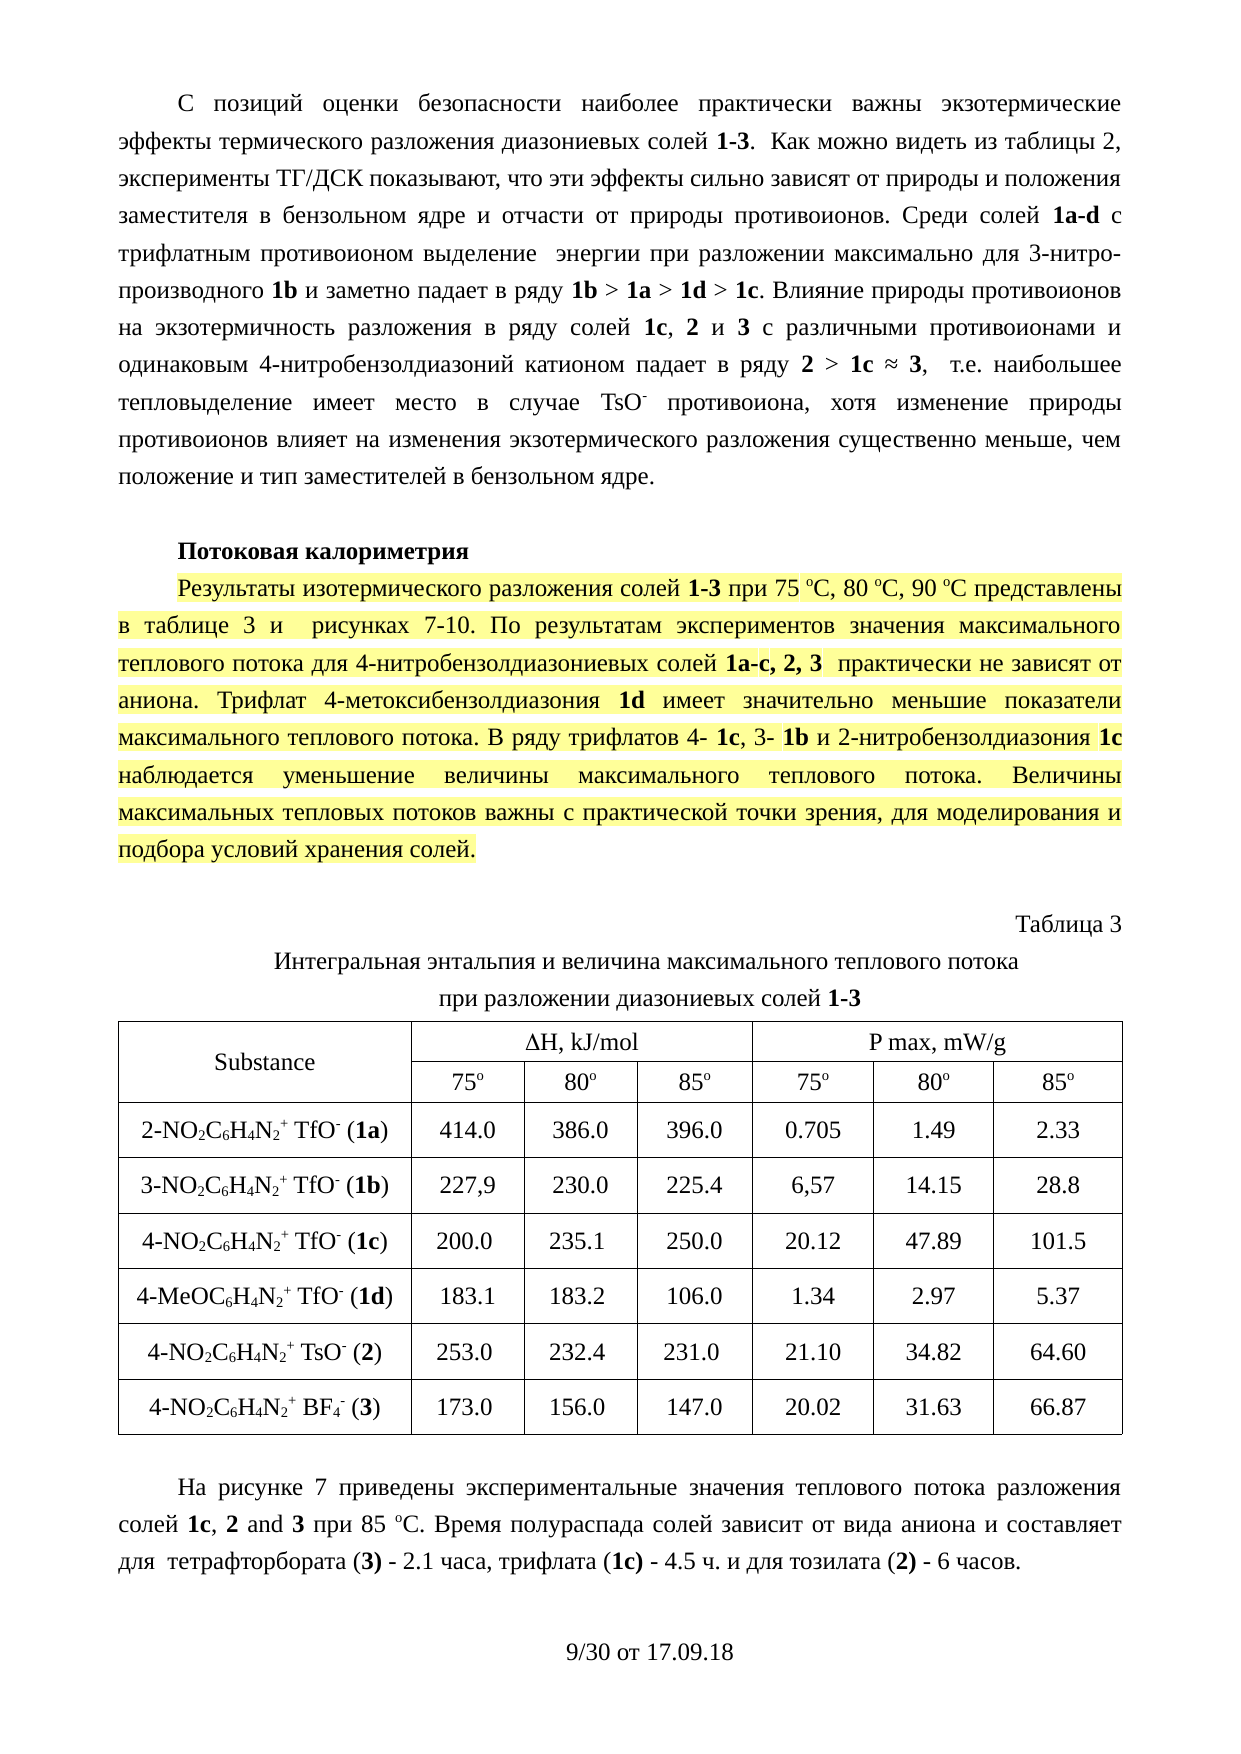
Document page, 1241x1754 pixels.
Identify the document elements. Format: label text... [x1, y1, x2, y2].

table_cell 20.02 [753, 1380, 873, 1434]
table_cell 200.0 [412, 1214, 524, 1268]
table_cell 34.82 [874, 1324, 993, 1379]
table_cell 75o [412, 1062, 524, 1102]
text С позиций оценки безопасности наиболее практически важны экзотермические эффекты термического разложения диазониевых солей 1-3. Как можно видеть из таблицы 2, эксперименты ТГ/ДСК показывают, что эти эффекты сильно зависят от природы и положения заместителя в бензольном ядре и отчасти от природы противоионов. Среди солей 1a-d с трифлатным противоионом выделение энергии при разложении максимально для 3-нитро-производного 1b и заметно падает в ряду 1b > 1a > 1d > 1c. Влияние природы противоионов на экзотермичность разложения в ряду солей 1c, 2 и 3 с различными противоионами и одинаковым 4-нитробензолдиазоний катионом падает в ряду 2 > 1c ≈ 3, т.е. наибольшее тепловыделение имеет место в случае TsO- противоиона, хотя изменение природы противоионов влияет на изменения экзотермического разложения существенно меньше, чем положение и тип заместителей в бензольном ядре. [118, 88, 1122, 490]
table_cell 20.12 [753, 1214, 873, 1268]
table_cell 21.10 [753, 1324, 873, 1379]
table_cell 253.0 [412, 1324, 524, 1379]
table_cell 183.2 [525, 1269, 637, 1323]
table_cell 227,9 [412, 1158, 524, 1212]
text при разложении диазониевых солей 1-3 [118, 983, 1122, 1012]
table_cell 47.89 [874, 1214, 993, 1268]
table_cell 4-NO2С6H4N2+ TfO- (1c) [119, 1214, 411, 1268]
table_cell 1.34 [753, 1269, 873, 1323]
text Таблица 3 [118, 909, 1122, 938]
table_cell 1.49 [874, 1103, 993, 1157]
table_cell 396.0 [638, 1103, 752, 1157]
table_header P max, mW/g [753, 1022, 1122, 1061]
table_cell 147.0 [638, 1380, 752, 1434]
table_cell 183.1 [412, 1269, 524, 1323]
table_cell 225.4 [638, 1158, 752, 1212]
text Результаты изотермического разложения солей 1-3 при 75 оС, 80 оС, 90 оС представлены в таблице 3 и рисунках 7-10. По результатам экспериментов значения максимального теплового потока для 4-нитробензолдиазониевых солей 1a-c, 2, 3 практически не зависят от аниона. Трифлат 4-метоксибензолдиазония 1d имеет значительно меньшие показатели максимального теплового потока. В ряду трифлатов 4- 1с, 3- 1b и 2-нитробензолдиазония 1c наблюдается уменьшение величины максимального теплового потока. Величины максимальных тепловых потоков важны с практической точки зрения, для моделирования и подбора условий хранения солей. [118, 573, 1122, 863]
table_header Substance [119, 1022, 411, 1102]
table_cell 386.0 [525, 1103, 637, 1157]
table_cell 5.37 [994, 1269, 1122, 1323]
text На рисунке 7 приведены экспериментальные значения теплового потока разложения солей 1c, 2 and 3 при 85 оС. Время полураспада солей зависит от вида аниона и составляет для тетрафторбората (3) - 2.1 часа, трифлата (1с) - 4.5 ч. и для тозилата (2) - 6 часов. [118, 1472, 1122, 1575]
table_cell 0.705 [753, 1103, 873, 1157]
text Интегральная энтальпия и величина максимального теплового потока [118, 946, 1122, 975]
table_cell 6,57 [753, 1158, 873, 1212]
table_cell 230.0 [525, 1158, 637, 1212]
table_cell 75o [753, 1062, 873, 1102]
table_header H, kJ/mol [412, 1022, 752, 1061]
table_cell 31.63 [874, 1380, 993, 1434]
table_cell 156.0 [525, 1380, 637, 1434]
table_cell 235.1 [525, 1214, 637, 1268]
table_cell 28.8 [994, 1158, 1122, 1212]
table_cell 232.4 [525, 1324, 637, 1379]
table_cell 80o [525, 1062, 637, 1102]
table_cell 85o [638, 1062, 752, 1102]
table_cell 250.0 [638, 1214, 752, 1268]
table_cell 101.5 [994, 1214, 1122, 1268]
table_cell 2.97 [874, 1269, 993, 1323]
table_cell 64.60 [994, 1324, 1122, 1379]
table_cell 106.0 [638, 1269, 752, 1323]
table_cell 3-NO2С6H4N2+ TfO- (1b) [119, 1158, 411, 1212]
table_cell 414.0 [412, 1103, 524, 1157]
table_cell 4-MeOС6H4N2+ TfO- (1d) [119, 1269, 411, 1323]
table_cell 2.33 [994, 1103, 1122, 1157]
table_cell 4-NO2С6H4N2+ TsO- (2) [119, 1324, 411, 1379]
table_cell 14.15 [874, 1158, 993, 1212]
table_cell 66.87 [994, 1380, 1122, 1434]
table_cell 2-NO2С6H4N2+ TfO- (1a) [119, 1103, 411, 1157]
table_cell 80o [874, 1062, 993, 1102]
table_cell 85o [994, 1062, 1122, 1102]
table_cell 4-NO2С6H4N2+ BF4- (3) [119, 1380, 411, 1434]
table_cell 231.0 [638, 1324, 752, 1379]
text Потоковая калориметрия [118, 536, 1122, 565]
table_cell 173.0 [412, 1380, 524, 1434]
